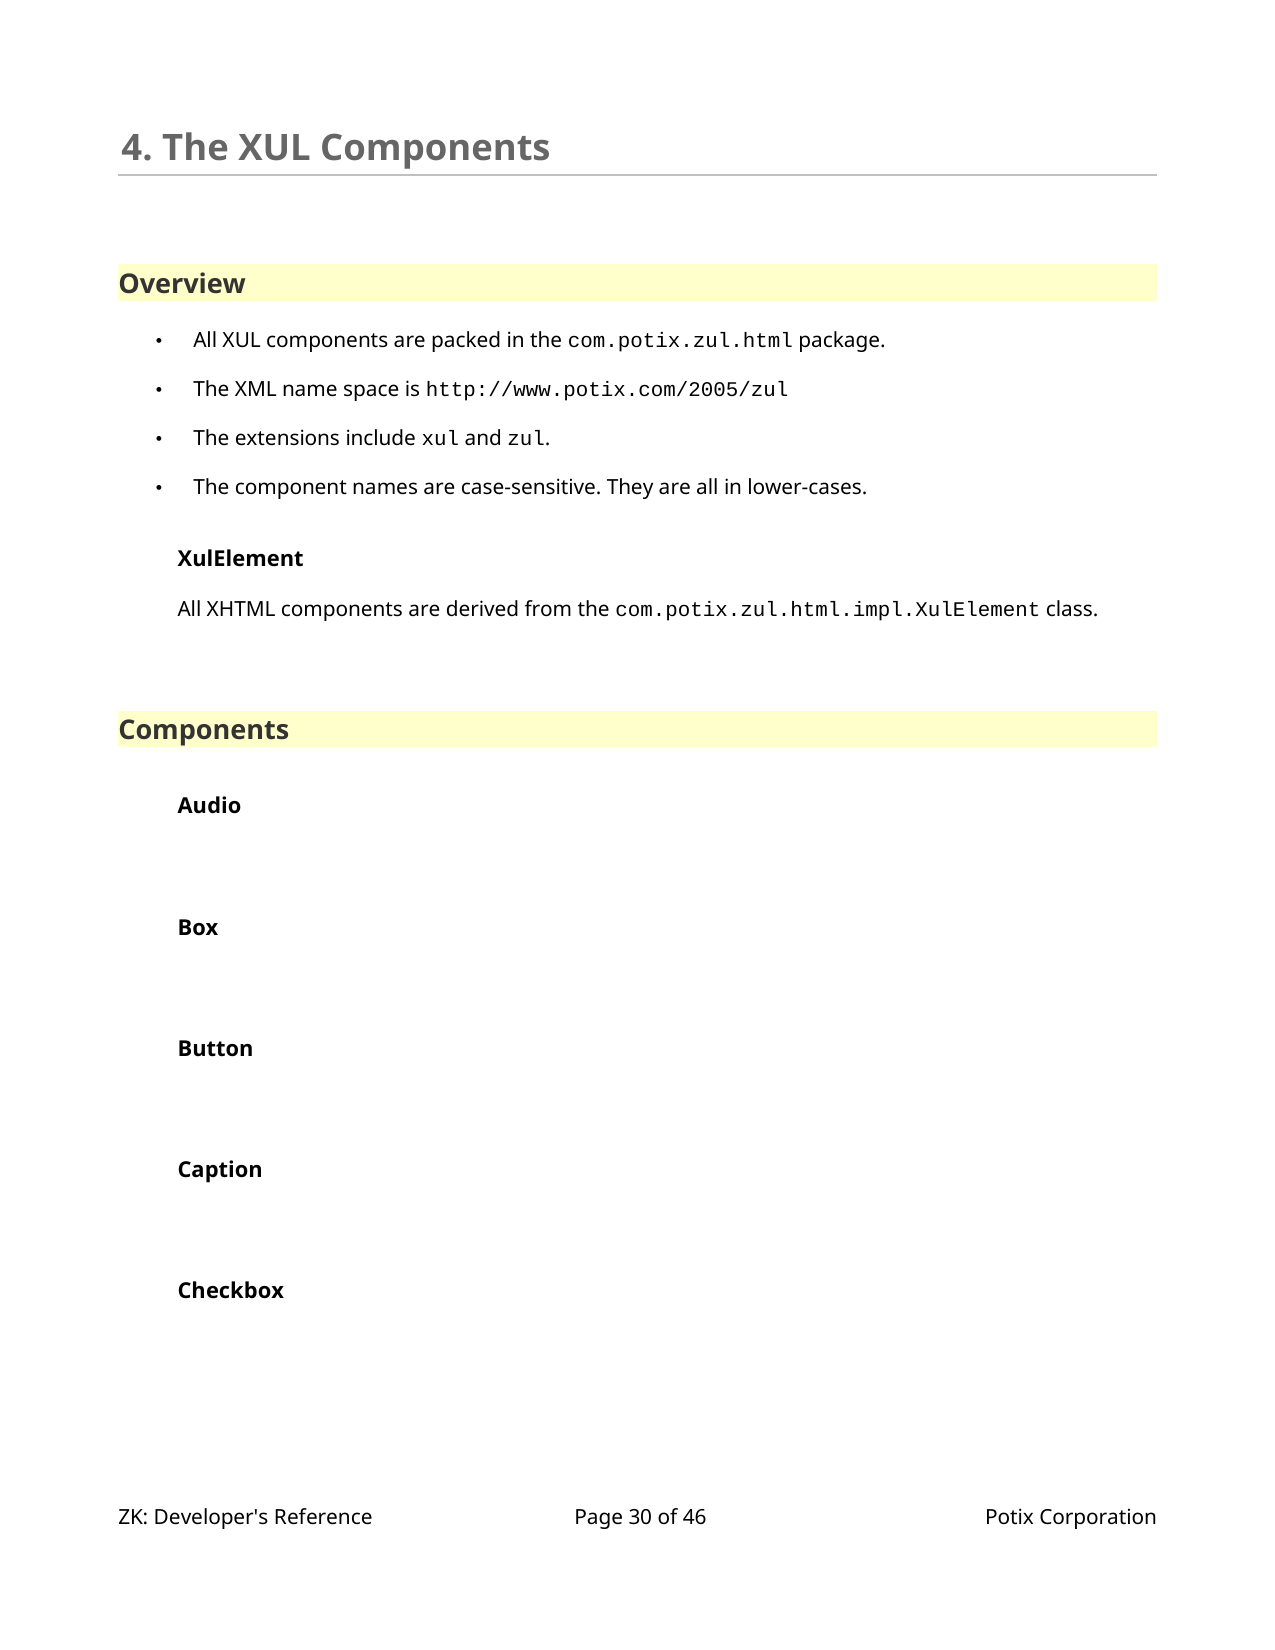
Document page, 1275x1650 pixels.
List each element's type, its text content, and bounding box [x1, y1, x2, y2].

list The extensions include xul and zul. [156, 423, 1157, 452]
subtitle Components [118, 711, 1157, 747]
text All XHTML components are derived from the com.potix.zul.html.impl.XulElement class. [177, 594, 1157, 622]
subtitle Caption [177, 1154, 1157, 1184]
list The component names are case-sensitive. They are all in lower-cases. [156, 472, 1157, 501]
subtitle 4. The XUL Components [118, 118, 1157, 174]
subtitle Overview [118, 264, 1157, 301]
subtitle Button [177, 1033, 1157, 1063]
subtitle Audio [177, 790, 1157, 820]
subtitle Checkbox [177, 1275, 1157, 1305]
subtitle Box [177, 911, 1157, 941]
subtitle XulElement [177, 543, 1157, 573]
list The XML name space is http://www.potix.com/2005/zul [156, 374, 1157, 402]
list All XUL components are packed in the com.potix.zul.html package. [156, 325, 1157, 353]
